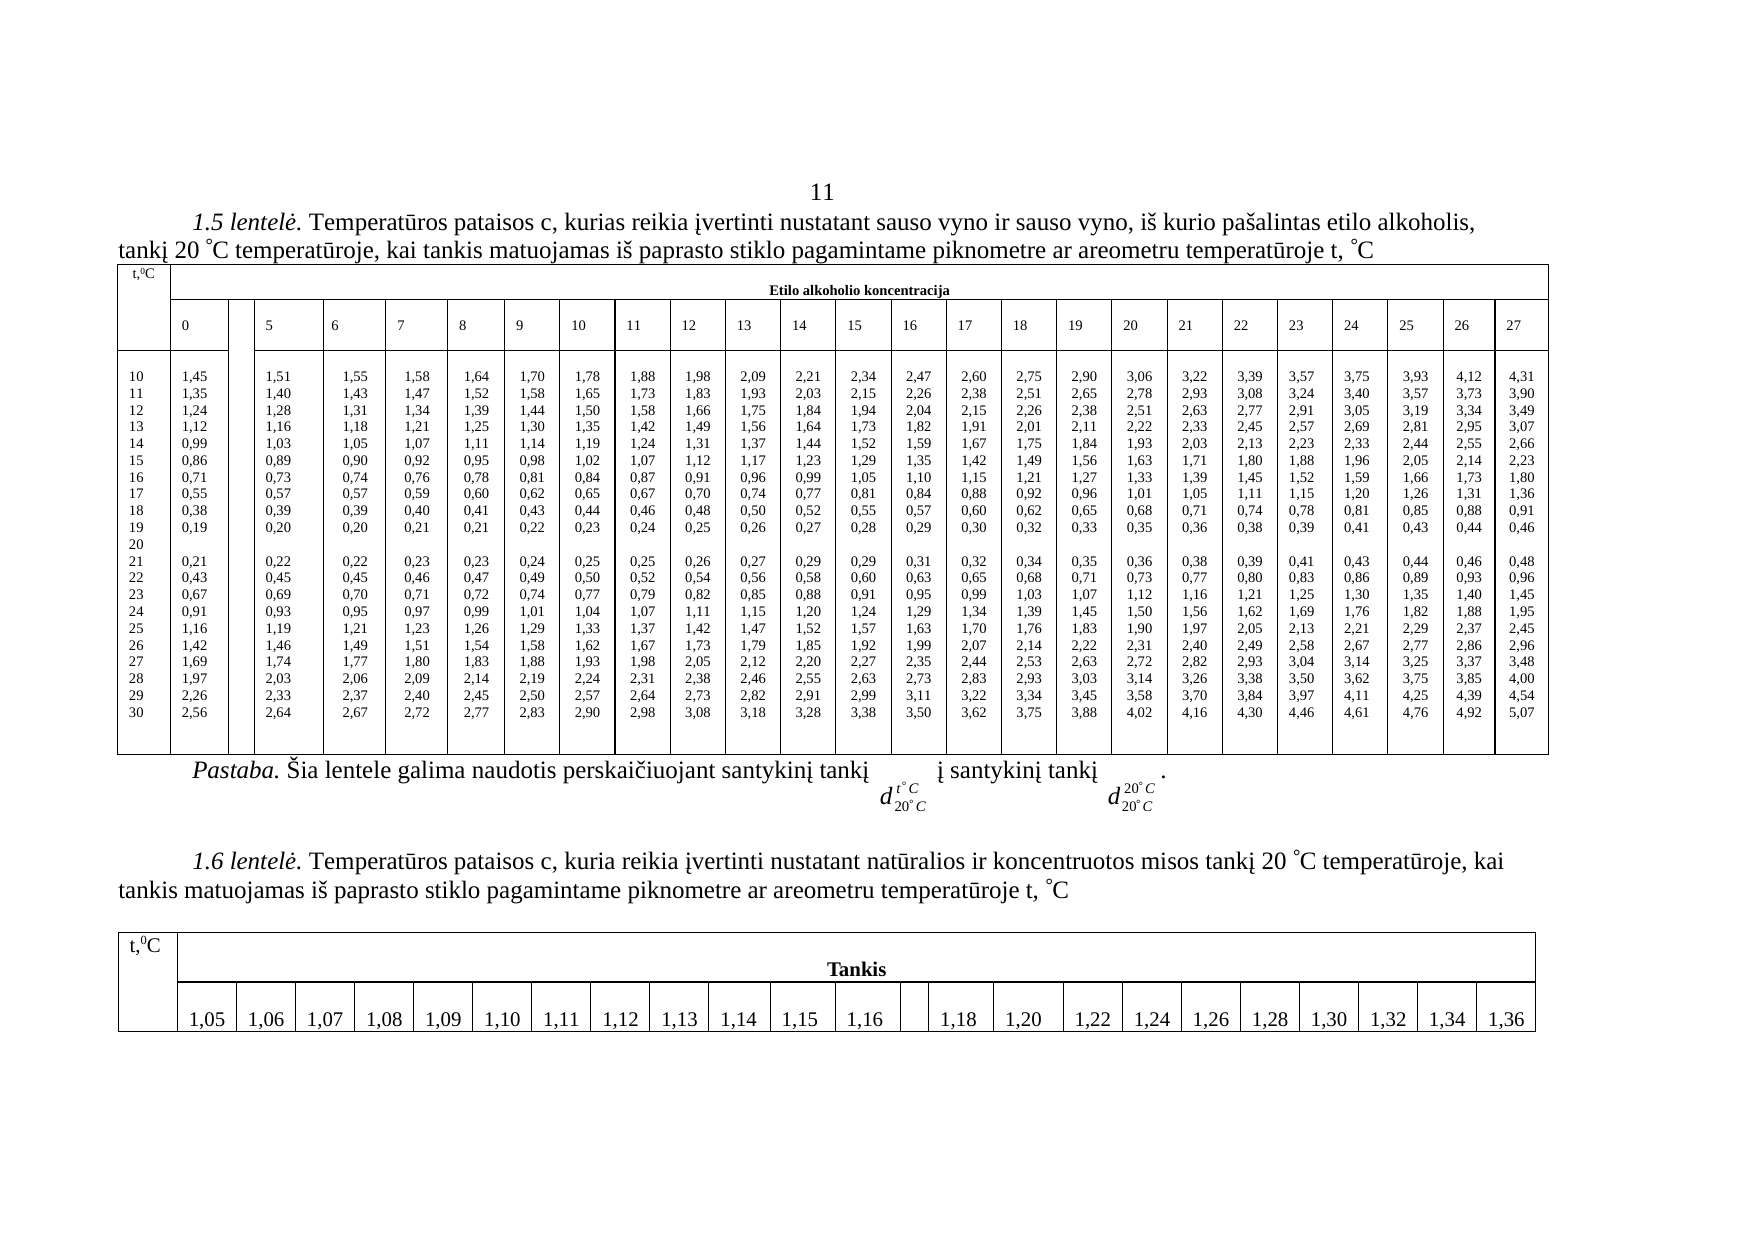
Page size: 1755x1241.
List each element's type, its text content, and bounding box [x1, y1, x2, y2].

table_cell 27 [1496, 300, 1548, 350]
table_cell 0 [171, 300, 228, 350]
table_header Etilo alkoholio koncentracija [171, 265, 1548, 299]
table_cell 1,08 [355, 983, 413, 1031]
table_cell 8 [448, 300, 504, 350]
table_cell 2,47 2,26 2,04 1,82 1,59 1,35 1,10 0,84 0,57 0,29 0,31 0,63 0,95 1,29 1,63 1,99 2,35 2,73 3,11 3,50 [892, 351, 946, 754]
table_cell 7 [386, 300, 447, 350]
table_cell 1,34 [1418, 983, 1476, 1031]
table_cell 2,90 2,65 2,38 2,11 1,84 1,56 1,27 0,96 0,65 0,33 0,35 0,71 1,07 1,45 1,83 2,22 2,63 3,03 3,45 3,88 [1057, 351, 1111, 754]
table_cell 1,22 [1064, 983, 1122, 1031]
table_cell 19 [1057, 300, 1111, 350]
table_cell 1,55 1,43 1,31 1,18 1,05 0,90 0,74 0,57 0,39 0,20 0,22 0,45 0,70 0,95 1,21 1,49 1,77 2,06 2,37 2,67 [324, 351, 385, 754]
table_cell 6 [324, 300, 385, 350]
table_cell 3,75 3,40 3,05 2,69 2,33 1,96 1,59 1,20 0,81 0,41 0,43 0,86 1,30 1,76 2,21 2,67 3,14 3,62 4,11 4,61 [1333, 351, 1387, 754]
table_cell 1,09 [414, 983, 472, 1031]
table_cell 1,45 1,35 1,24 1,12 0,99 0,86 0,71 0,55 0,38 0,19 0,21 0,43 0,67 0,91 1,16 1,42 1,69 1,97 2,26 2,56 [171, 351, 228, 754]
table_cell 3,93 3,57 3,19 2,81 2,44 2,05 1,66 1,26 0,85 0,43 0,44 0,89 1,35 1,82 2,29 2,77 3,25 3,75 4,25 4,76 [1388, 351, 1443, 754]
table_cell 1,14 [709, 983, 770, 1031]
table_cell 1,26 [1182, 983, 1240, 1031]
table_cell 1,18 [929, 983, 993, 1031]
table_cell 12 [671, 300, 725, 350]
table_header t,0C [119, 933, 177, 1031]
table_cell 10 11 12 13 14 15 16 17 18 19 20 21 22 23 24 25 26 27 28 29 30 [118, 351, 170, 754]
table_cell 1,88 1,73 1,58 1,42 1,24 1,07 0,87 0,67 0,46 0,24 0,25 0,52 0,79 1,07 1,37 1,67 1,98 2,31 2,64 2,98 [616, 351, 670, 754]
table_cell 1,20 [994, 983, 1063, 1031]
table_cell 10 [560, 300, 614, 350]
text 1.6 lentelė. Temperatūros pataisos c, kuria reikia įvertinti nustatant natūralios ir koncentruotos misos tankį 20 C temperatūroje, kai tankis matuojamas iš paprasto stiklo pagamintame piknometre ar areometru temperatūroje t, C [118, 846, 1526, 903]
table_cell 24 [1333, 300, 1387, 350]
table_cell 1,28 [1241, 983, 1299, 1031]
table_cell 1,78 1,65 1,50 1,35 1,19 1,02 0,84 0,65 0,44 0,23 0,25 0,50 0,77 1,04 1,33 1,62 1,93 2,24 2,57 2,90 [560, 351, 614, 754]
table_cell 14 [781, 300, 835, 350]
table_cell 1,16 [836, 983, 900, 1031]
table_cell 1,13 [650, 983, 708, 1031]
table_cell 20 [1112, 300, 1167, 350]
table_cell 2,09 1,93 1,75 1,56 1,37 1,17 0,96 0,74 0,50 0,26 0,27 0,56 0,85 1,15 1,47 1,79 2,12 2,46 2,82 3,18 [726, 351, 780, 754]
table_cell 9 [505, 300, 559, 350]
table_cell 2,21 2,03 1,84 1,64 1,44 1,23 0,99 0,77 0,52 0,27 0,29 0,58 0,88 1,20 1,52 1,85 2,20 2,55 2,91 3,28 [781, 351, 835, 754]
table_cell 1,15 [771, 983, 835, 1031]
table_cell 1,64 1,52 1,39 1,25 1,11 0,95 0,78 0,60 0,41 0,21 0,23 0,47 0,72 0,99 1,26 1,54 1,83 2,14 2,45 2,77 [448, 351, 504, 754]
text 1.5 lentelė. Temperatūros pataisos c, kurias reikia įvertinti nustatant sauso vyno ir sauso vyno, iš kurio pašalintas etilo alkoholis, tankį 20 C temperatūroje, kai tankis matuojamas iš paprasto stiklo pagamintame piknometre ar areometru temperatūroje t, C [118, 207, 1526, 264]
table_cell 16 [892, 300, 946, 350]
table_cell 1,11 [532, 983, 590, 1031]
table_cell 1,07 [296, 983, 354, 1031]
table_header t,0C [118, 265, 170, 350]
table_cell 1,70 1,58 1,44 1,30 1,14 0,98 0,81 0,62 0,43 0,22 0,24 0,49 0,74 1,01 1,29 1,58 1,88 2,19 2,50 2,83 [505, 351, 559, 754]
table_cell 1,58 1,47 1,34 1,21 1,07 0,92 0,76 0,59 0,40 0,21 0,23 0,46 0,71 0,97 1,23 1,51 1,80 2,09 2,40 2,72 [386, 351, 447, 754]
table_header Tankis [178, 933, 1535, 981]
table_cell 2,60 2,38 2,15 1,91 1,67 1,42 1,15 0,88 0,60 0,30 0,32 0,65 0,99 1,34 1,70 2,07 2,44 2,83 3,22 3,62 [947, 351, 1001, 754]
table_cell 1,06 [237, 983, 295, 1031]
table_cell 5 [255, 300, 323, 350]
text Pastaba. Šia lentele galima naudotis perskaičiuojant santykinį tankį į santykinį tankį . [118, 755, 1526, 817]
table_cell [901, 983, 928, 1031]
table_cell 23 [1278, 300, 1332, 350]
table_cell 1,30 [1300, 983, 1358, 1031]
table_cell 13 [726, 300, 780, 350]
table_cell 3,57 3,24 2,91 2,57 2,23 1,88 1,52 1,15 0,78 0,39 0,41 0,83 1,25 1,69 2,13 2,58 3,04 3,50 3,97 4,46 [1278, 351, 1332, 754]
table_cell 3,06 2,78 2,51 2,22 1,93 1,63 1,33 1,01 0,68 0,35 0,36 0,73 1,12 1,50 1,90 2,31 2,72 3,14 3,58 4,02 [1112, 351, 1167, 754]
table_cell 26 [1444, 300, 1494, 350]
table_cell 18 [1002, 300, 1056, 350]
table_cell 1,51 1,40 1,28 1,16 1,03 0,89 0,73 0,57 0,39 0,20 0,22 0,45 0,69 0,93 1,19 1,46 1,74 2,03 2,33 2,64 [255, 351, 323, 754]
table_cell 17 [947, 300, 1001, 350]
table_cell 25 [1388, 300, 1443, 350]
table_cell 11 [616, 300, 670, 350]
table_cell 15 [836, 300, 891, 350]
table_cell 1,32 [1359, 983, 1417, 1031]
table_cell 2,75 2,51 2,26 2,01 1,75 1,49 1,21 0,92 0,62 0,32 0,34 0,68 1,03 1,39 1,76 2,14 2,53 2,93 3,34 3,75 [1002, 351, 1056, 754]
table_cell 1,05 [178, 983, 236, 1031]
table_cell 1,12 [591, 983, 649, 1031]
table_cell 1,98 1,83 1,66 1,49 1,31 1,12 0,91 0,70 0,48 0,25 0,26 0,54 0,82 1,11 1,42 1,73 2,05 2,38 2,73 3,08 [671, 351, 725, 754]
table_cell 22 [1223, 300, 1277, 350]
table_cell 2,34 2,15 1,94 1,73 1,52 1,29 1,05 0,81 0,55 0,28 0,29 0,60 0,91 1,24 1,57 1,92 2,27 2,63 2,99 3,38 [836, 351, 891, 754]
table_cell 1,36 [1477, 983, 1535, 1031]
table_cell 21 [1168, 300, 1222, 350]
table_cell 4,12 3,73 3,34 2,95 2,55 2,14 1,73 1,31 0,88 0,44 0,46 0,93 1,40 1,88 2,37 2,86 3,37 3,85 4,39 4,92 [1444, 351, 1494, 754]
table_cell 1,10 [473, 983, 531, 1031]
table_cell 4,31 3,90 3,49 3,07 2,66 2,23 1,80 1,36 0,91 0,46 0,48 0,96 1,45 1,95 2,45 2,96 3,48 4,00 4,54 5,07 [1496, 351, 1548, 754]
table_cell [229, 300, 254, 754]
table_cell 3,39 3,08 2,77 2,45 2,13 1,80 1,45 1,11 0,74 0,38 0,39 0,80 1,21 1,62 2,05 2,49 2,93 3,38 3,84 4,30 [1223, 351, 1277, 754]
table_cell 1,24 [1123, 983, 1181, 1031]
table_cell 3,22 2,93 2,63 2,33 2,03 1,71 1,39 1,05 0,71 0,36 0,38 0,77 1,16 1,56 1,97 2,40 2,82 3,26 3,70 4,16 [1168, 351, 1222, 754]
